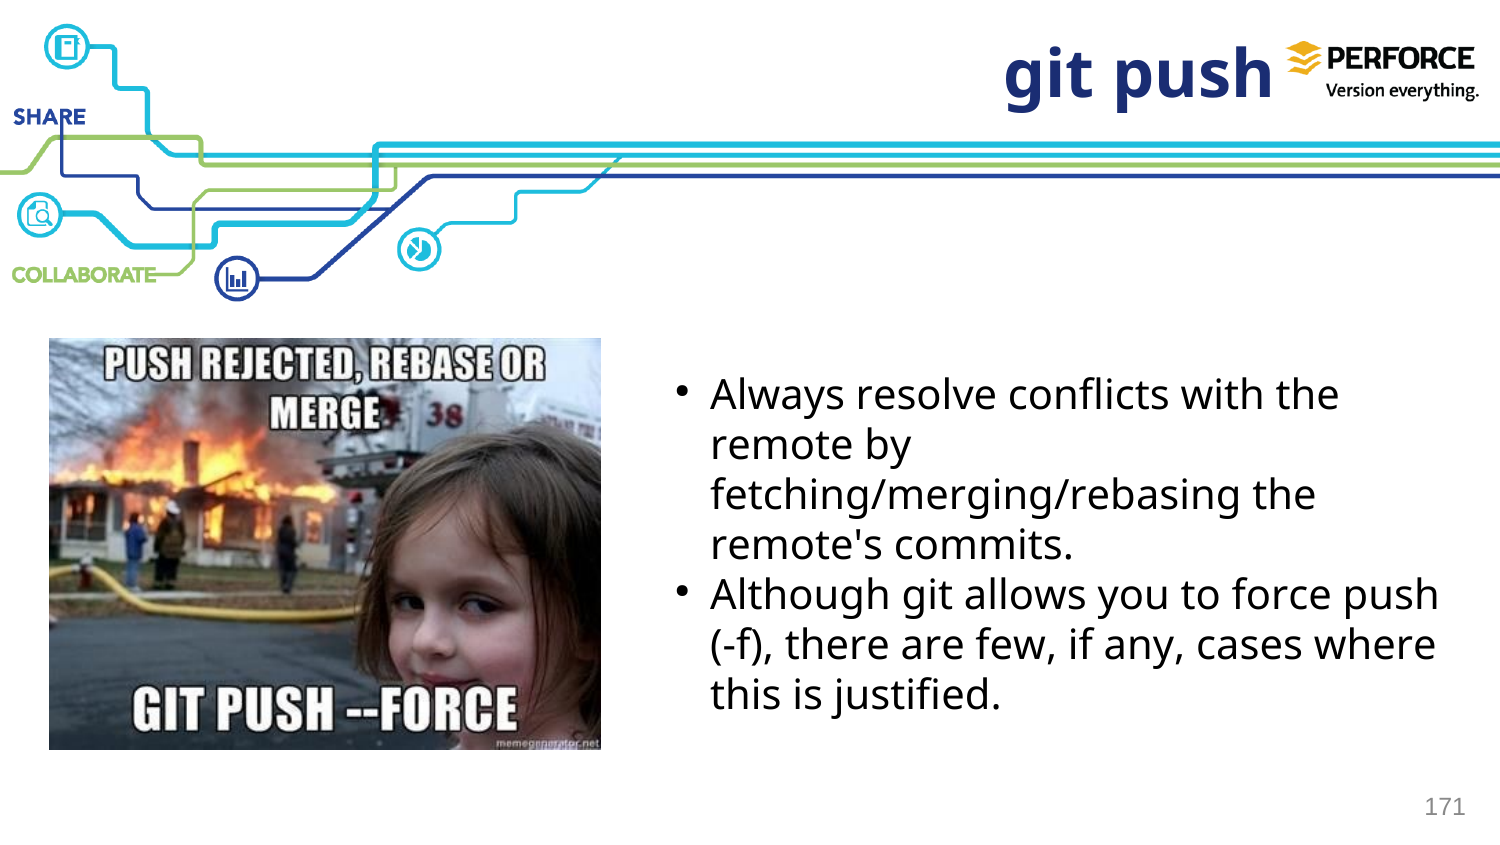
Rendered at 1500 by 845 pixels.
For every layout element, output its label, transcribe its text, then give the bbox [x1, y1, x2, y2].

picture [0, 0, 1500, 845]
text_box [1131, 782, 1482, 828]
text_box Always resolve conflicts with the remote by fetching/merging/rebasing the remote's commits. Although git allows you to force push (-f), there are few, if any, cases where this is justified. [660, 360, 1456, 706]
title git push [240, 0, 1291, 198]
